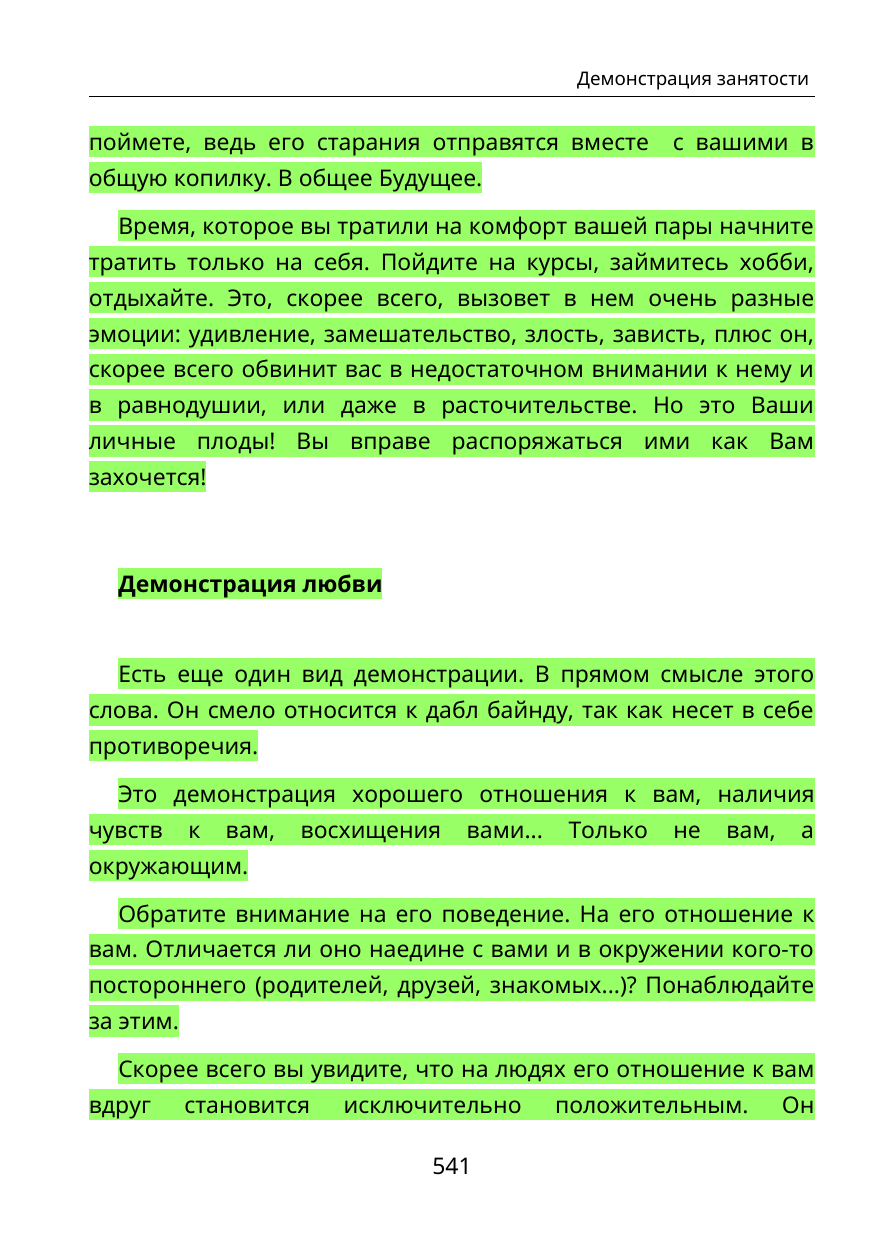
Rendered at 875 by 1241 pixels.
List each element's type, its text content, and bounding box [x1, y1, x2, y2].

text Скорее всего вы увидите, что на людях его отношение к вам вдруг становится исключительно положительным. Он [88, 1053, 815, 1120]
text Это демонстрация хорошего отношения к вам, наличия чувств к вам, восхищения вами... Только не вам, а окружающим. [88, 778, 815, 881]
text поймете, ведь его старания отправятся вместе с вашими в общую копилку. В общее Будущее. [88, 126, 815, 193]
subtitle Демонстрация любви [88, 568, 815, 599]
text Есть еще один вид демонстрации. В прямом смысле этого слова. Он смело относится к дабл байнду, так как несет в себе противоречия. [88, 658, 815, 761]
text Время, которое вы тратили на комфорт вашей пары начните тратить только на себя. Пойдите на курсы, займитесь хобби, отдыхайте. Это, скорее всего, вызовет в нем очень разные эмоции: удивление, замешательство, злость, зависть, плюс он, скорее всего обвинит вас в недостаточном внимании к нему и в равнодушии, или даже в расточительстве. Но это Ваши личные плоды! Вы вправе распоряжаться ими как Вам захочется! [88, 210, 815, 492]
text Обратите внимание на его поведение. На его отношение к вам. Отличается ли оно наедине с вами и в окружении кого-то постороннего (родителей, друзей, знакомых...)? Понаблюдайте за этим. [88, 897, 815, 1037]
